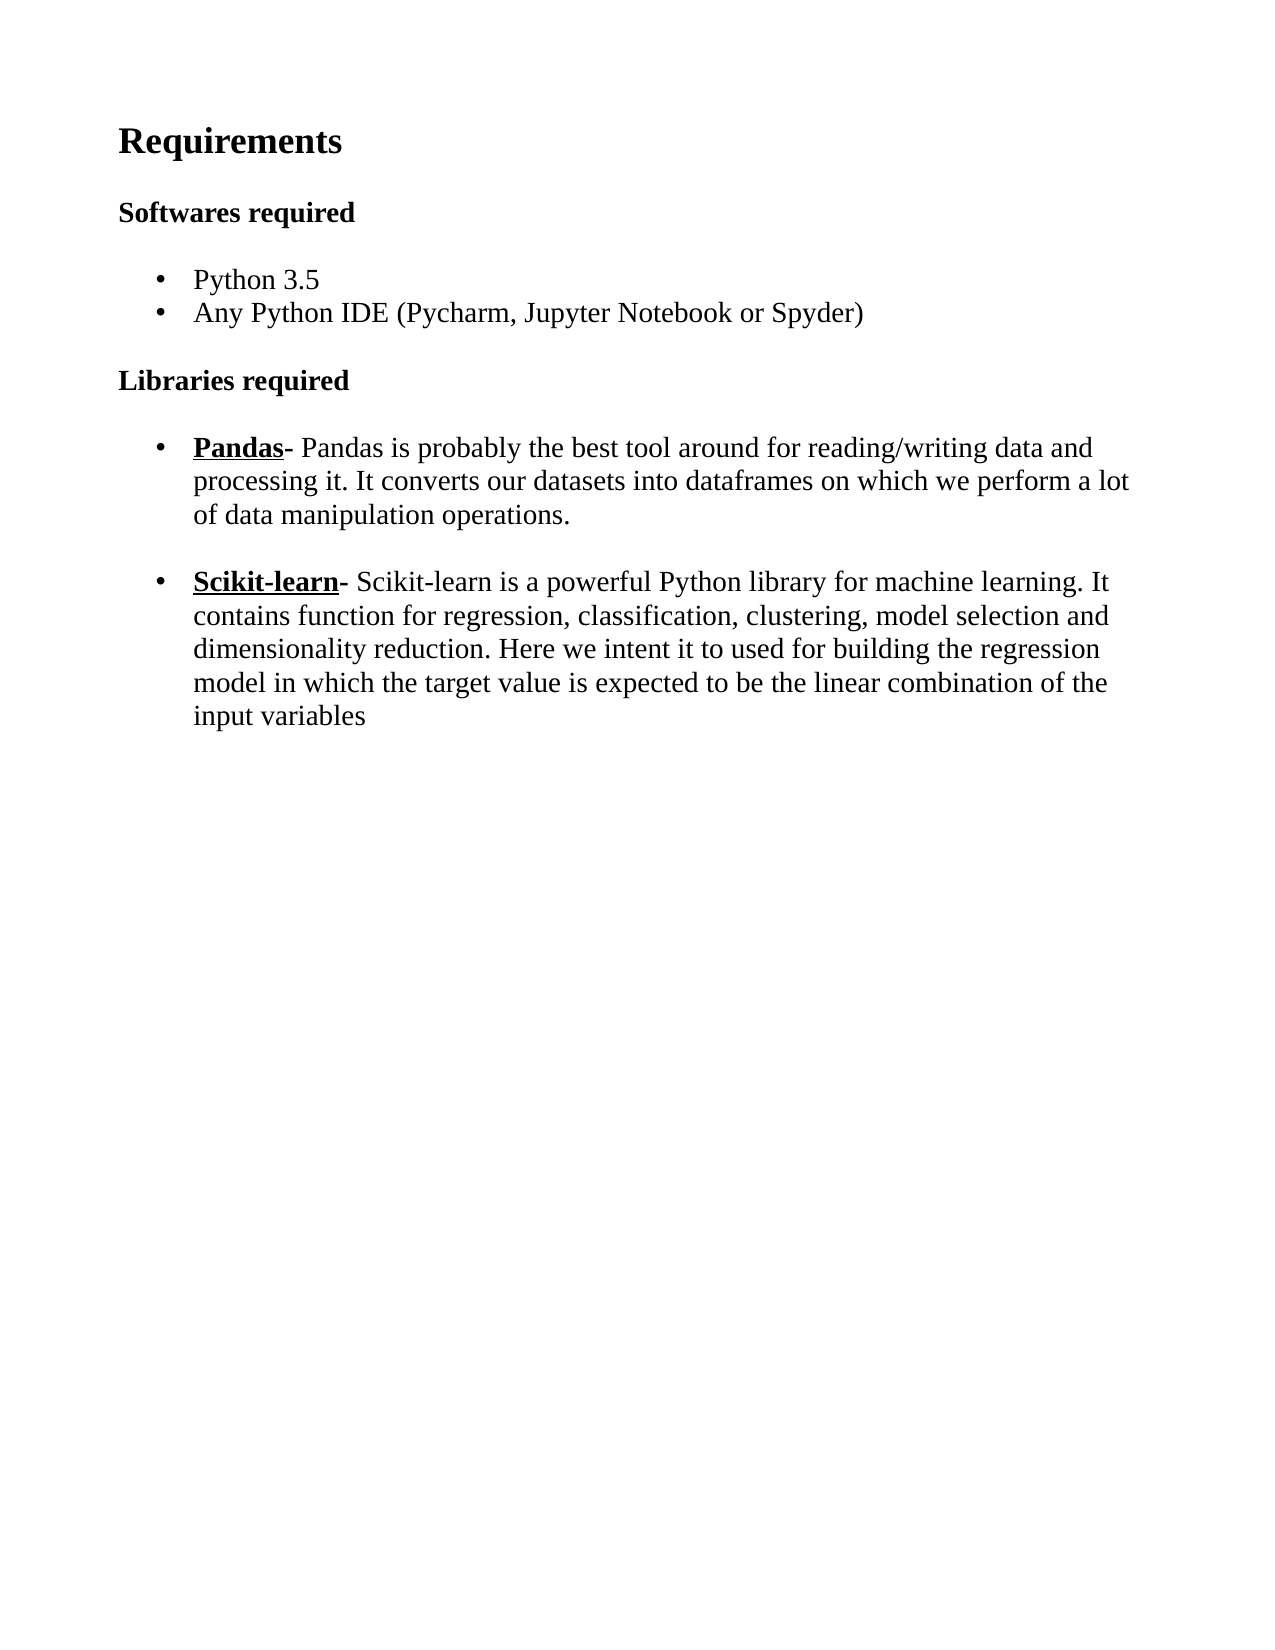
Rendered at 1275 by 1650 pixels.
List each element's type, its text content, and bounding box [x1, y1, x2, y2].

list Any Python IDE (Pycharm, Jupyter Notebook or Spyder) [156, 296, 1157, 329]
text Softwares required [118, 195, 1157, 228]
list Python 3.5 [156, 262, 1157, 296]
text Requirements [118, 118, 1157, 161]
text Libraries required [118, 363, 1157, 396]
list Scikit-learn- Scikit-learn is a powerful Python library for machine learning. It contains function for regression, classification, clustering, model selection and dimensionality reduction. Here we intent it to used for building the regression model in which the target value is expected to be the linear combination of the input variables [156, 564, 1157, 732]
list Pandas- Pandas is probably the best tool around for reading/writing data and processing it. It converts our datasets into dataframes on which we perform a lot of data manipulation operations. [156, 430, 1157, 531]
